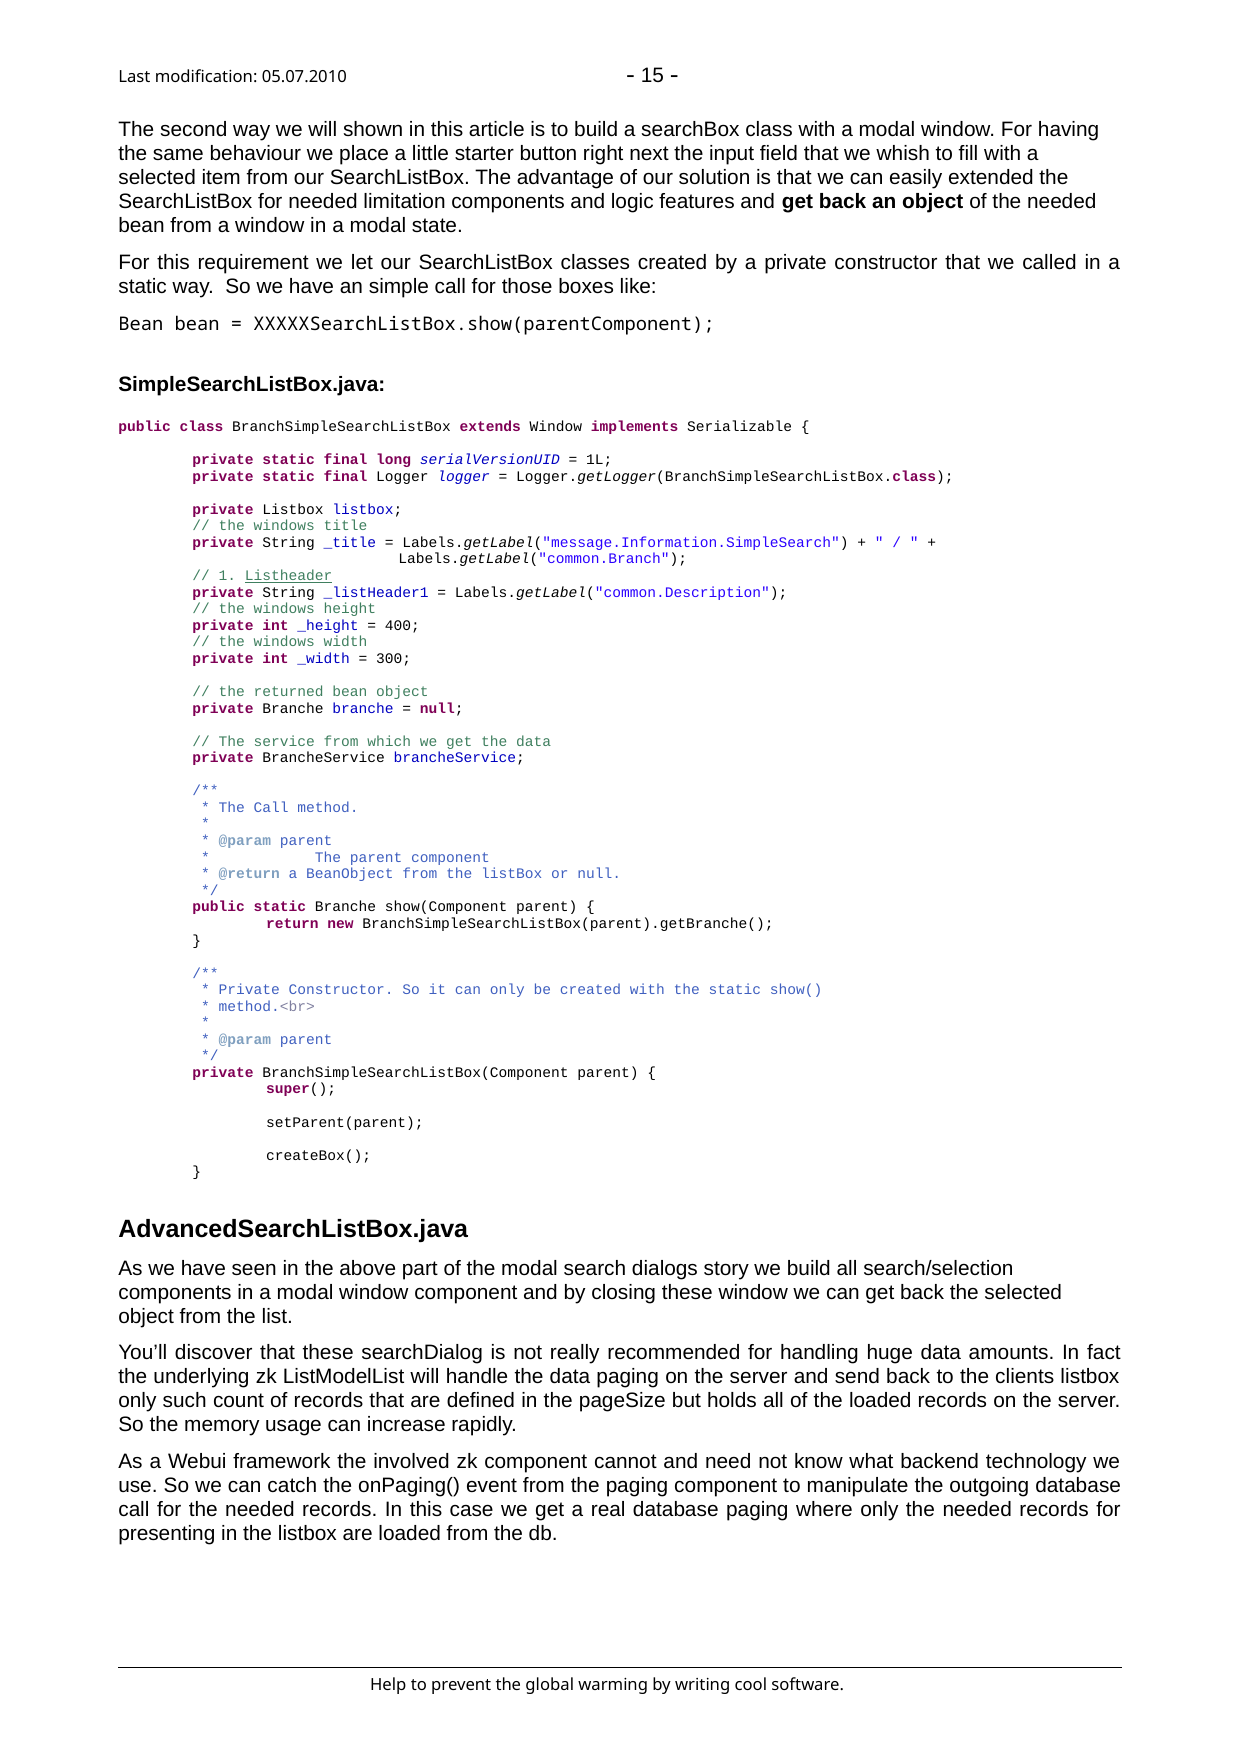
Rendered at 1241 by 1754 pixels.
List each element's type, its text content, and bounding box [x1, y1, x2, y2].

text super(); [118, 1082, 1122, 1098]
text // The service from which we get the data [118, 734, 1122, 751]
text private BranchSimpleSearchListBox(Component parent) { [118, 1065, 1122, 1082]
text /** [118, 966, 1122, 982]
text private String _title = Labels.getLabel("message.Information.SimpleSearch") + " / " + [118, 535, 1122, 552]
text } [118, 1164, 1122, 1181]
text Bean bean = XXXXXSearchListBox.show(parentComponent); [118, 310, 1122, 336]
text * @return a BeanObject from the listBox or null. [118, 866, 1122, 883]
text return new BranchSimpleSearchListBox(parent).getBranche(); [118, 916, 1122, 933]
text private String _listHeader1 = Labels.getLabel("common.Description"); [118, 585, 1122, 601]
text private int _height = 400; [118, 618, 1122, 634]
text public class BranchSimpleSearchListBox extends Window implements Serializable { [118, 419, 1122, 436]
text For this requirement we let our SearchListBox classes created by a private constructor that we called in a static way. So we have an simple call for those boxes like: [118, 249, 1122, 297]
text As we have seen in the above part of the modal search dialogs story we build all search/selection components in a modal window component and by closing these window we can get back the selected object from the list. [118, 1256, 1122, 1328]
text */ [118, 883, 1122, 899]
text As a Webui framework the involved zk component cannot and need not know what backend technology we use. So we can catch the onPaging() event from the paging component to manipulate the outgoing database call for the needed records. In this case we get a real database paging where only the needed records for presenting in the listbox are loaded from the db. [118, 1448, 1122, 1544]
text // the returned bean object [118, 684, 1122, 701]
text * [118, 817, 1122, 833]
text */ [118, 1049, 1122, 1065]
text * method.<br> [118, 999, 1122, 1016]
text * The Call method. [118, 800, 1122, 817]
text /** [118, 784, 1122, 800]
text * @param parent [118, 833, 1122, 850]
text private Listbox listbox; [118, 502, 1122, 519]
text // 1. Listheader [118, 568, 1122, 585]
text private BrancheService brancheService; [118, 751, 1122, 767]
text setParent(parent); [118, 1115, 1122, 1131]
text * [118, 1016, 1122, 1032]
text // the windows title [118, 519, 1122, 535]
text You’ll discover that these searchDialog is not really recommended for handling huge data amounts. In fact the underlying zk ListModelList will handle the data paging on the server and send back to the clients listbox only such count of records that are defined in the pageSize but holds all of the loaded records on the server. So the memory usage can increase rapidly. [118, 1340, 1122, 1436]
text public static Branche show(Component parent) { [118, 899, 1122, 916]
text AdvancedSearchListBox.java [118, 1214, 1122, 1243]
text private static final Logger logger = Logger.getLogger(BranchSimpleSearchListBox.class); [118, 469, 1122, 486]
text } [118, 933, 1122, 949]
text Labels.getLabel("common.Branch"); [118, 552, 1122, 568]
text * @param parent [118, 1032, 1122, 1049]
text createBox(); [118, 1148, 1122, 1164]
text SimpleSearchListBox.java: [118, 372, 1122, 396]
text The second way we will shown in this article is to build a searchBox class with a modal window. For having the same behaviour we place a little starter button right next the input field that we whish to fill with a selected item from our SearchListBox. The advantage of our solution is that we can easily extended the SearchListBox for needed limitation components and logic features and get back an object of the needed bean from a window in a modal state. [118, 117, 1122, 237]
text // the windows height [118, 601, 1122, 618]
text * Private Constructor. So it can only be created with the static show() [118, 982, 1122, 999]
text private Branche branche = null; [118, 701, 1122, 717]
text private static final long serialVersionUID = 1L; [118, 452, 1122, 469]
text private int _width = 300; [118, 651, 1122, 668]
text * The parent component [118, 850, 1122, 866]
text // the windows width [118, 634, 1122, 651]
